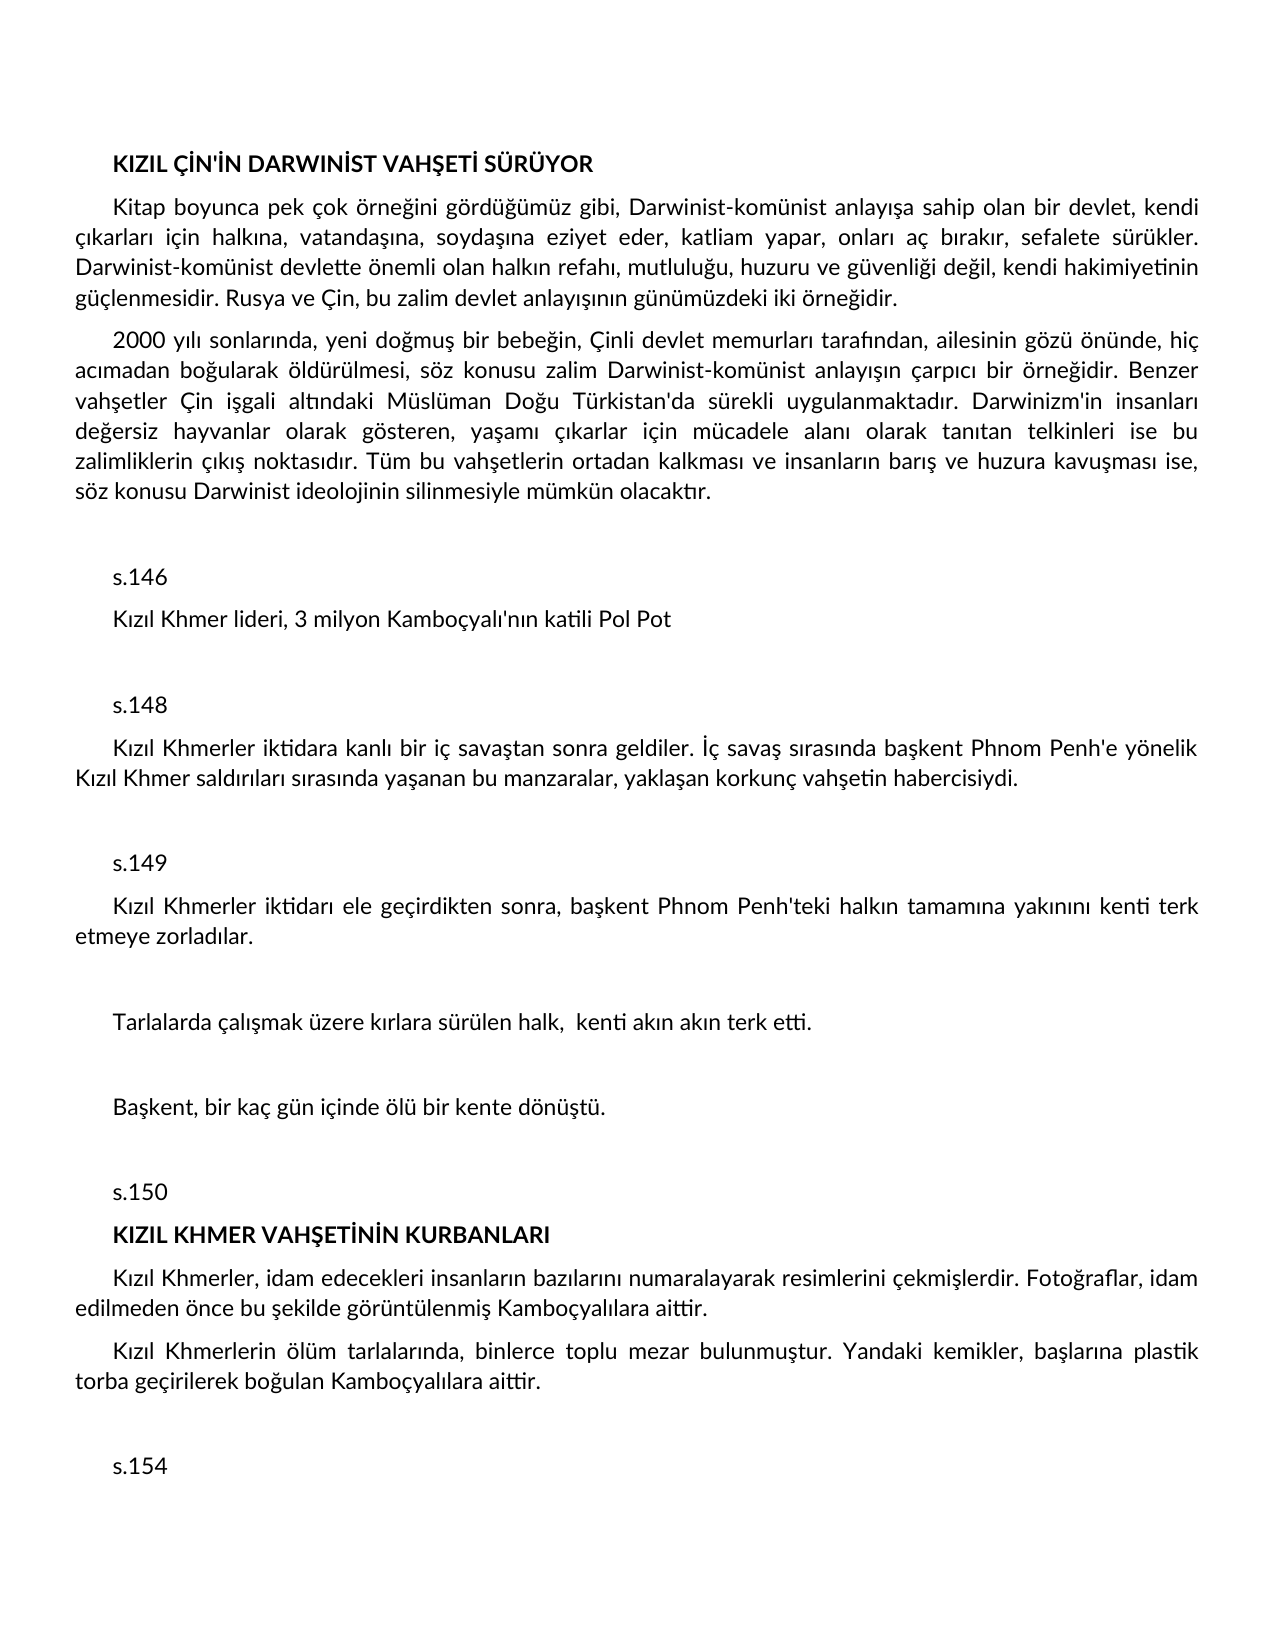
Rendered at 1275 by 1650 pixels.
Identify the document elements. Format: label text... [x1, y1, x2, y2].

text Kızıl Khmerler iktidara kanlı bir iç savaştan sonra geldiler. İç savaş sırasında başkent Phnom Penh'e yönelik Kızıl Khmer saldırıları sırasında yaşanan bu manzaralar, yaklaşan korkunç vahşetin habercisiydi. [75, 733, 1200, 791]
text s.148 [75, 691, 1200, 718]
text Kızıl Khmer lideri, 3 milyon Kamboçyalı'nın katili Pol Pot [75, 605, 1200, 633]
text s.146 [75, 562, 1200, 590]
text Kızıl Khmerler iktidarı ele geçirdikten sonra, başkent Phnom Penh'teki halkın tamamına yakınını kenti terk etmeye zorladılar. [75, 892, 1200, 949]
text s.154 [75, 1452, 1200, 1479]
text s.150 [75, 1178, 1200, 1206]
text KIZIL ÇİN'İN DARWINİST VAHŞETİ SÜRÜYOR [75, 150, 1200, 177]
text KIZIL KHMER VAHŞETİNİN KURBANLARI [75, 1221, 1200, 1248]
text Başkent, bir kaç gün içinde ölü bir kente dönüştü. [75, 1093, 1200, 1120]
text Kitap boyunca pek çok örneğini gördüğümüz gibi, Darwinist-komünist anlayışa sahip olan bir devlet, kendi çıkarları için halkına, vatandaşına, soydaşına eziyet eder, katliam yapar, onları aç bırakır, sefalete sürükler. Darwinist-komünist devlette önemli olan halkın refahı, mutluluğu, huzuru ve güvenliği değil, kendi hakimiyetinin güçlenmesidir. Rusya ve Çin, bu zalim devlet anlayışının günümüzdeki iki örneğidir. [75, 193, 1200, 311]
text 2000 yılı sonlarında, yeni doğmuş bir bebeğin, Çinli devlet memurları tarafından, ailesinin gözü önünde, hiç acımadan boğularak öldürülmesi, söz konusu zalim Darwinist-komünist anlayışın çarpıcı bir örneğidir. Benzer vahşetler Çin işgali altındaki Müslüman Doğu Türkistan'da sürekli uygulanmaktadır. Darwinizm'in insanları değersiz hayvanlar olarak gösteren, yaşamı çıkarlar için mücadele alanı olarak tanıtan telkinleri ise bu zalimliklerin çıkış noktasıdır. Tüm bu vahşetlerin ortadan kalkması ve insanların barış ve huzura kavuşması ise, söz konusu Darwinist ideolojinin silinmesiyle mümkün olacaktır. [75, 326, 1200, 504]
text Kızıl Khmerler, idam edecekleri insanların bazılarını numaralayarak resimlerini çekmişlerdir. Fotoğraflar, idam edilmeden önce bu şekilde görüntülenmiş Kamboçyalılara aittir. [75, 1263, 1200, 1321]
text s.149 [75, 849, 1200, 876]
text Kızıl Khmerlerin ölüm tarlalarında, binlerce toplu mezar bulunmuştur. Yandaki kemikler, başlarına plastik torba geçirilerek boğulan Kamboçyalılara aittir. [75, 1336, 1200, 1394]
text Tarlalarda çalışmak üzere kırlara sürülen halk, kenti akın akın terk etti. [75, 1007, 1200, 1035]
